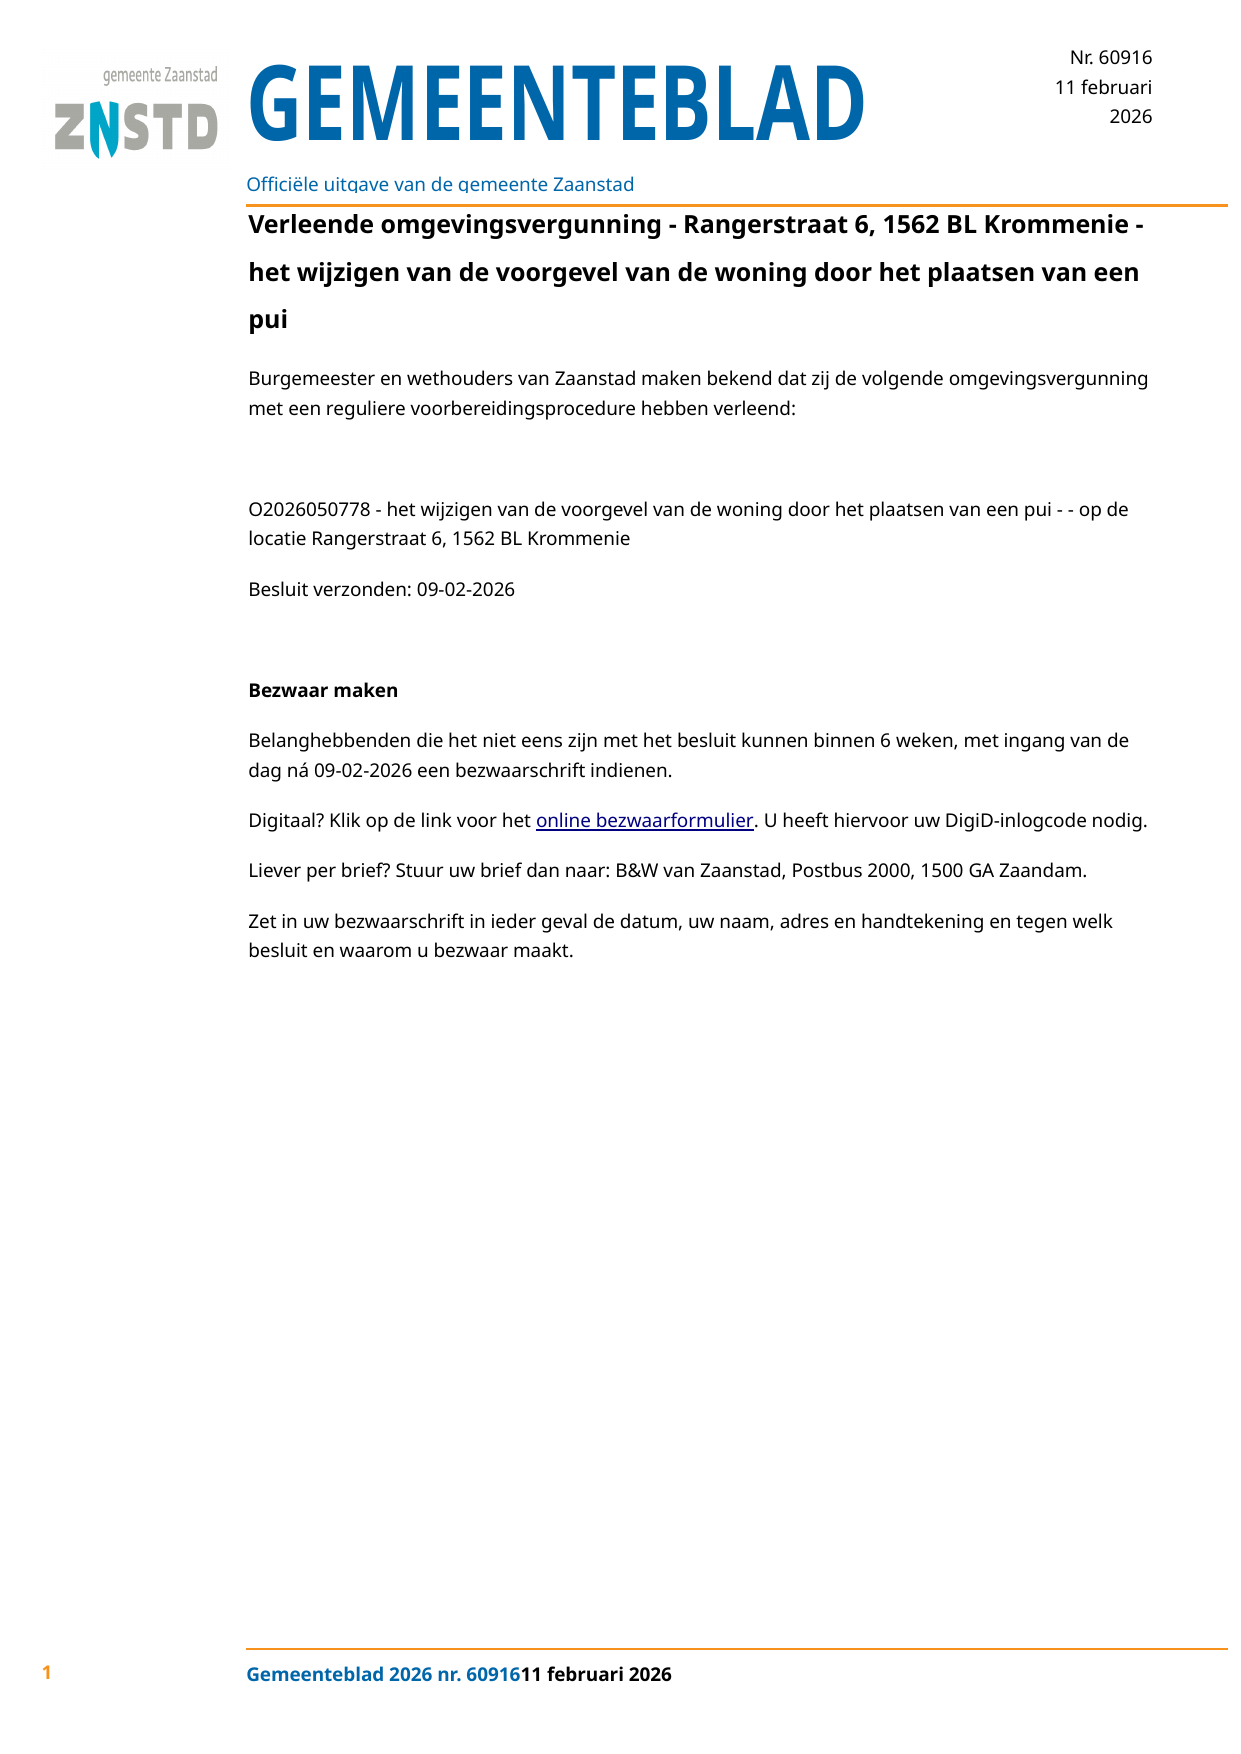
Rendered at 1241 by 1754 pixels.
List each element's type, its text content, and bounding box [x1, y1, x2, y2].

text Digitaal? Klik op de link voor het online bezwaarformulier. U heeft hiervoor uw DigiD-inlogcode nodig. [248, 807, 1152, 833]
text Belanghebbenden die het niet eens zijn met het besluit kunnen binnen 6 weken, met ingang van de dag ná 09-02-2026 een bezwaarschrift indienen. [248, 727, 1152, 782]
text Besluit verzonden: 09-02-2026 [248, 576, 1152, 602]
text Bezwaar maken [248, 677, 1152, 702]
text Verleende omgevingsvergunning - Rangerstraat 6, 1562 BL Krommenie - het wijzigen van de voorgevel van de woning door het plaatsen van een pui [248, 207, 1152, 336]
text Liever per brief? Stuur uw brief dan naar: B&W van Zaanstad, Postbus 2000, 1500 GA Zaandam. [248, 858, 1152, 883]
text Zet in uw bezwaarschrift in ieder geval de datum, uw naam, adres en handtekening en tegen welk besluit en waarom u bezwaar maakt. [248, 908, 1152, 963]
text Burgemeester en wethouders van Zaanstad maken bekend dat zij de volgende omgevingsvergunning met een reguliere voorbereidingsprocedure hebben verleend: [248, 366, 1152, 421]
picture [41, 47, 231, 172]
text O2026050778 - het wijzigen van de voorgevel van de woning door het plaatsen van een pui - - op de locatie Rangerstraat 6, 1562 BL Krommenie [248, 496, 1152, 551]
